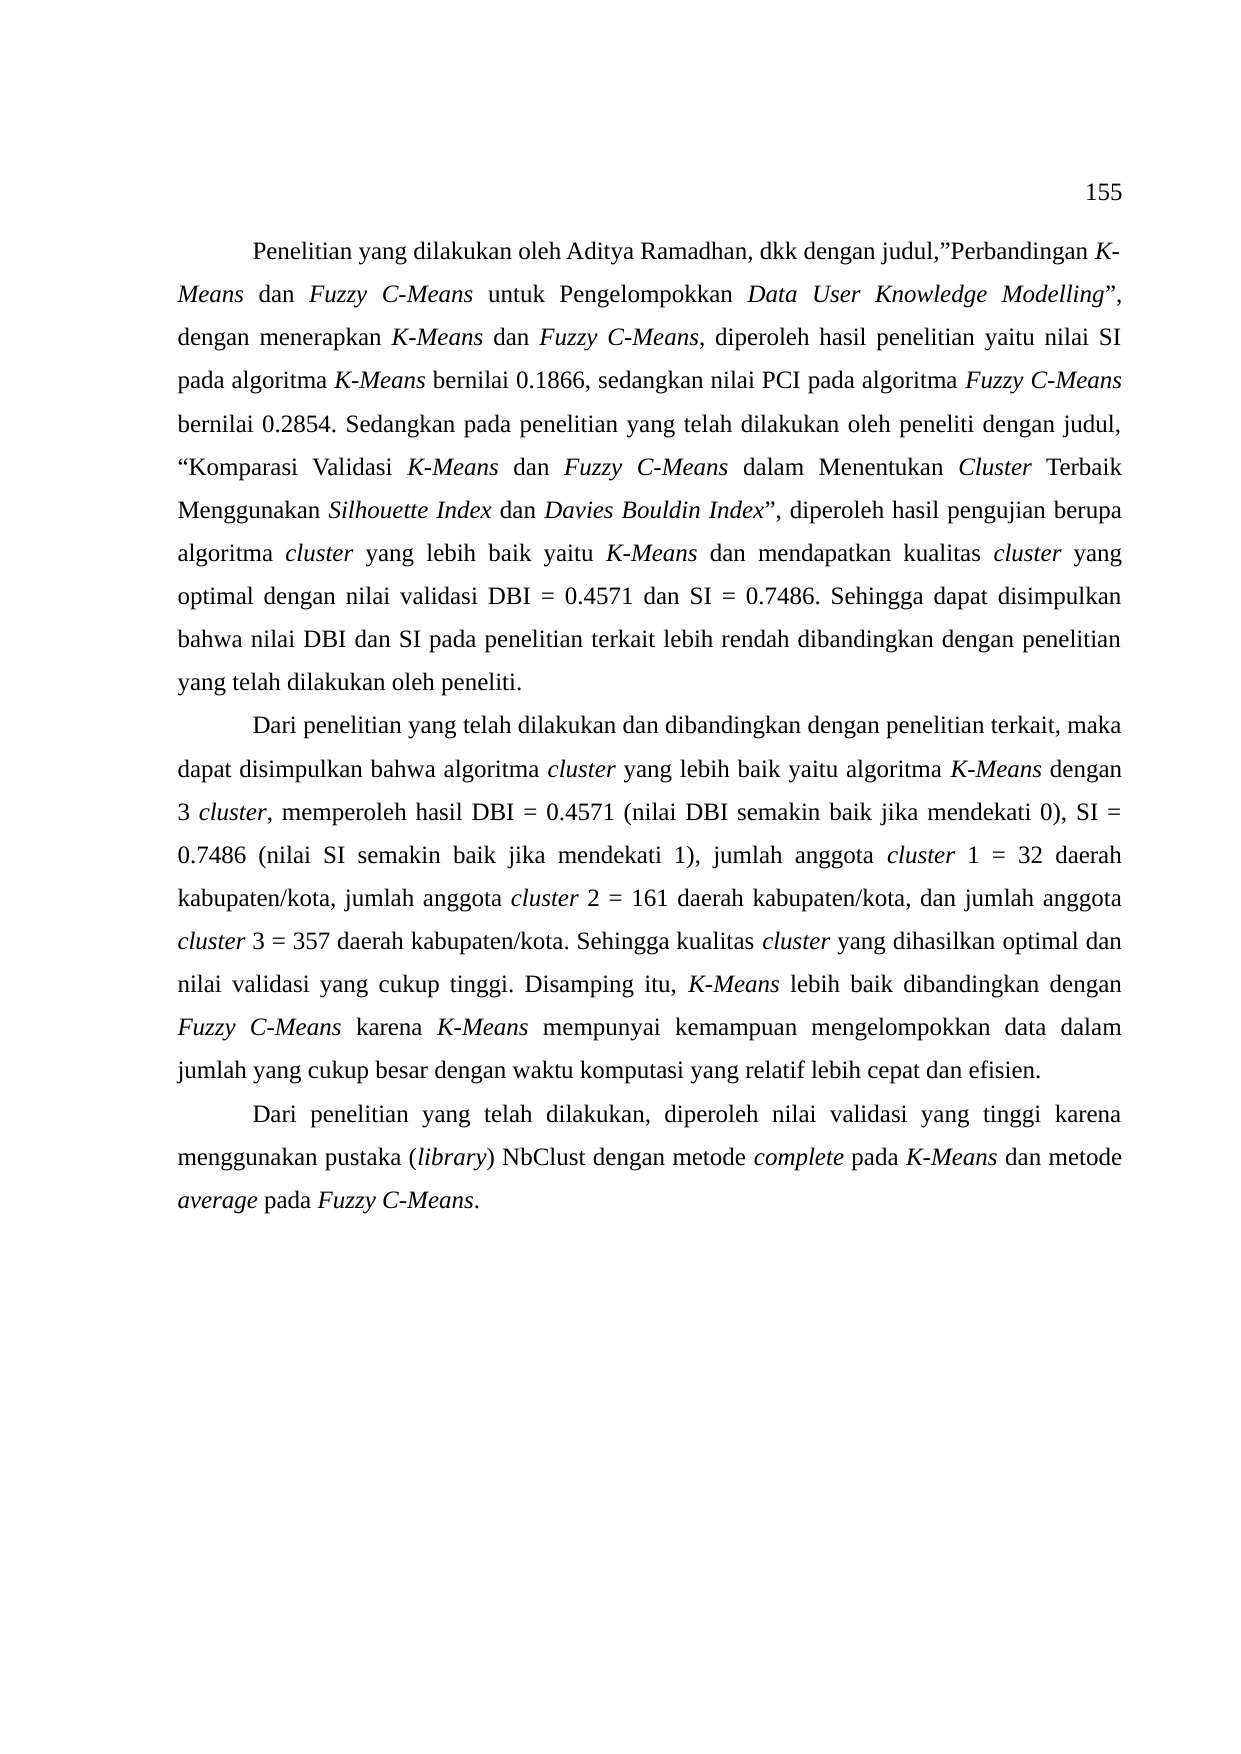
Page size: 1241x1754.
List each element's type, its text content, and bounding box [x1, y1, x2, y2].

text Dari penelitian yang telah dilakukan dan dibandingkan dengan penelitian terkait, maka dapat disimpulkan bahwa algoritma cluster yang lebih baik yaitu algoritma K-Means dengan 3 cluster, memperoleh hasil DBI = 0.4571 (nilai DBI semakin baik jika mendekati 0), SI = 0.7486 (nilai SI semakin baik jika mendekati 1), jumlah anggota cluster 1 = 32 daerah kabupaten/kota, jumlah anggota cluster 2 = 161 daerah kabupaten/kota, dan jumlah anggota cluster 3 = 357 daerah kabupaten/kota. Sehingga kualitas cluster yang dihasilkan optimal dan nilai validasi yang cukup tinggi. Disamping itu, K-Means lebih baik dibandingkan dengan Fuzzy C-Means karena K-Means mempunyai kemampuan mengelompokkan data dalam jumlah yang cukup besar dengan waktu komputasi yang relatif lebih cepat dan efisien. [177, 711, 1122, 1084]
text Dari penelitian yang telah dilakukan, diperoleh nilai validasi yang tinggi karena menggunakan pustaka (library) NbClust dengan metode complete pada K-Means dan metode average pada Fuzzy C-Means. [177, 1099, 1122, 1214]
text Penelitian yang dilakukan oleh Aditya Ramadhan, dkk dengan judul,”Perbandingan K-Means dan Fuzzy C-Means untuk Pengelompokkan Data User Knowledge Modelling”, dengan menerapkan K-Means dan Fuzzy C-Means, diperoleh hasil penelitian yaitu nilai SI pada algoritma K-Means bernilai 0.1866, sedangkan nilai PCI pada algoritma Fuzzy C-Means bernilai 0.2854. Sedangkan pada penelitian yang telah dilakukan oleh peneliti dengan judul, “Komparasi Validasi K-Means dan Fuzzy C-Means dalam Menentukan Cluster Terbaik Menggunakan Silhouette Index dan Davies Bouldin Index”, diperoleh hasil pengujian berupa algoritma cluster yang lebih baik yaitu K-Means dan mendapatkan kualitas cluster yang optimal dengan nilai validasi DBI = 0.4571 dan SI = 0.7486. Sehingga dapat disimpulkan bahwa nilai DBI dan SI pada penelitian terkait lebih rendah dibandingkan dengan penelitian yang telah dilakukan oleh peneliti. [177, 236, 1122, 696]
